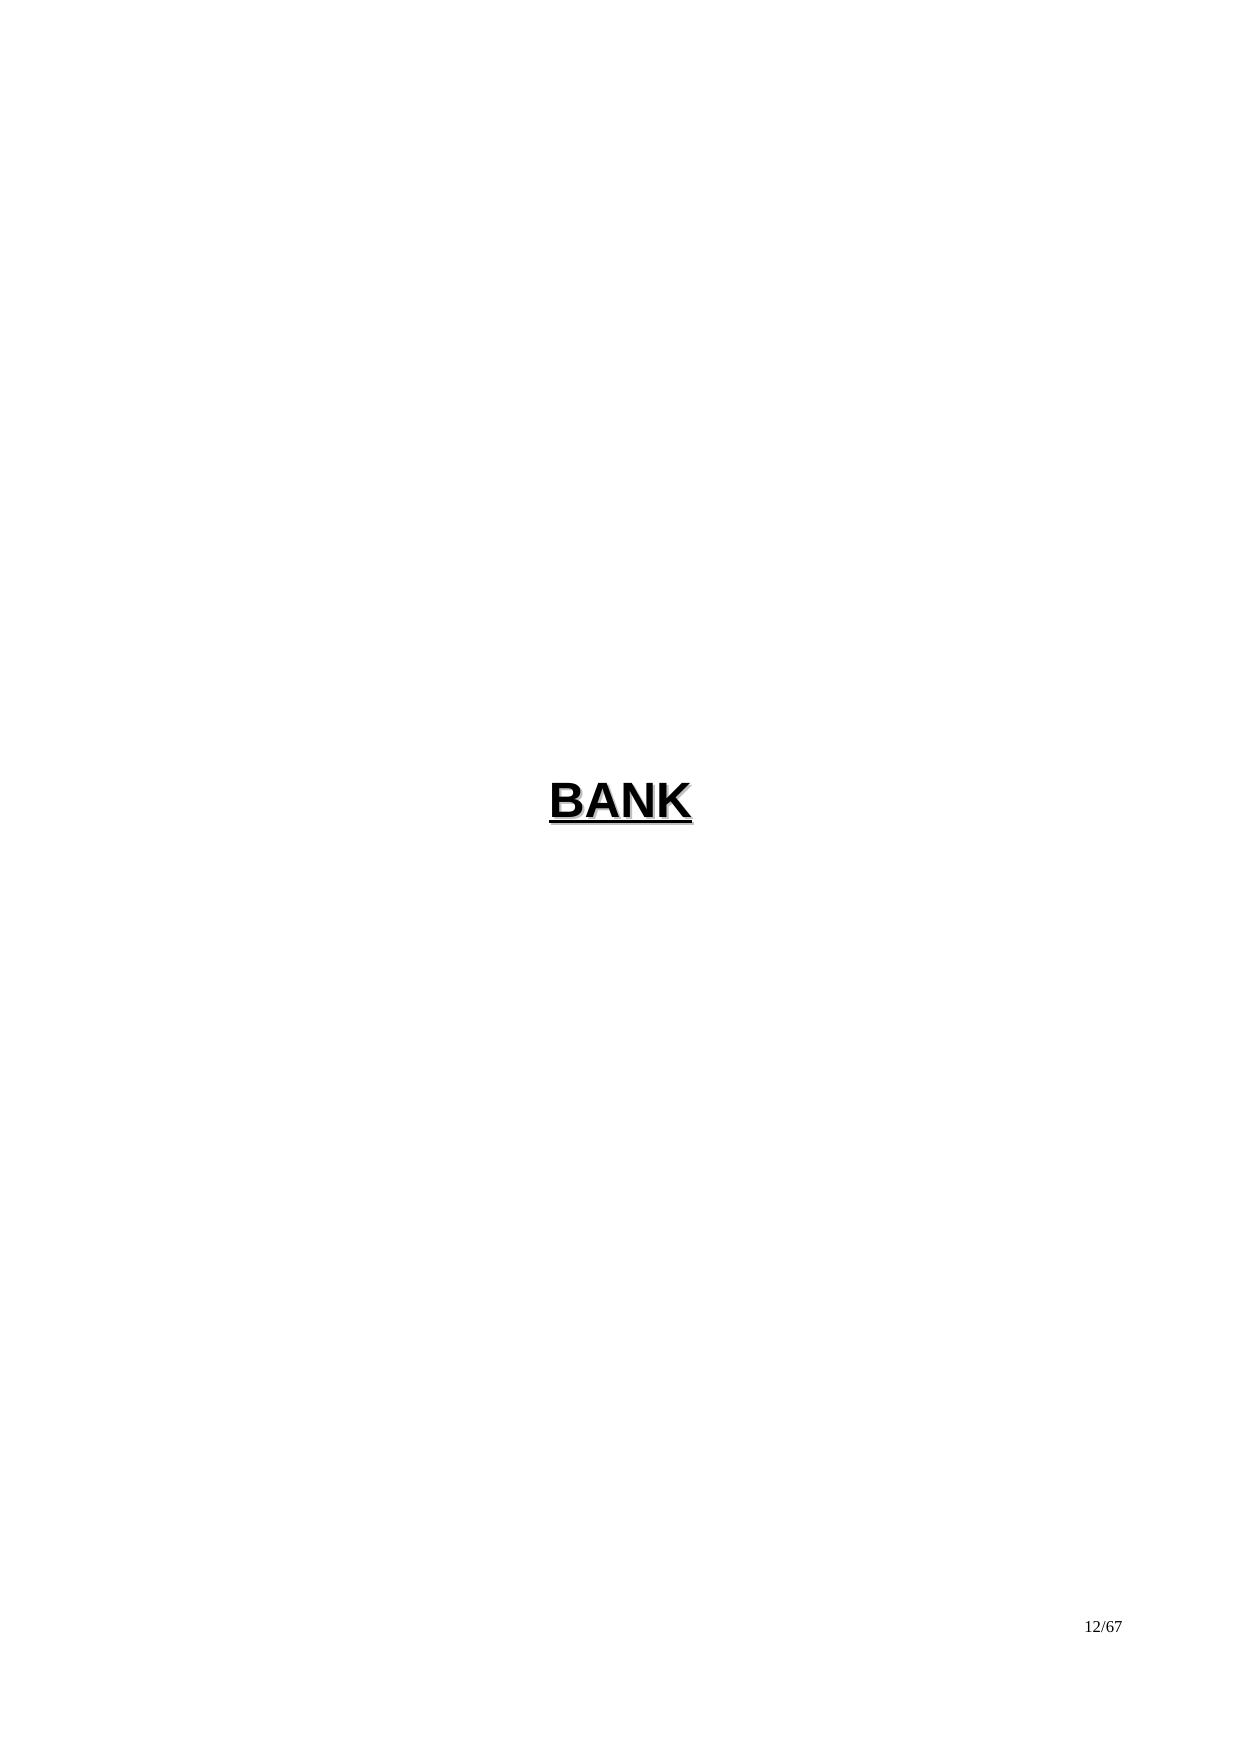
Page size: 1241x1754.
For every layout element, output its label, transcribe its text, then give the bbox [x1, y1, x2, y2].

subtitle BANK [118, 771, 1122, 828]
